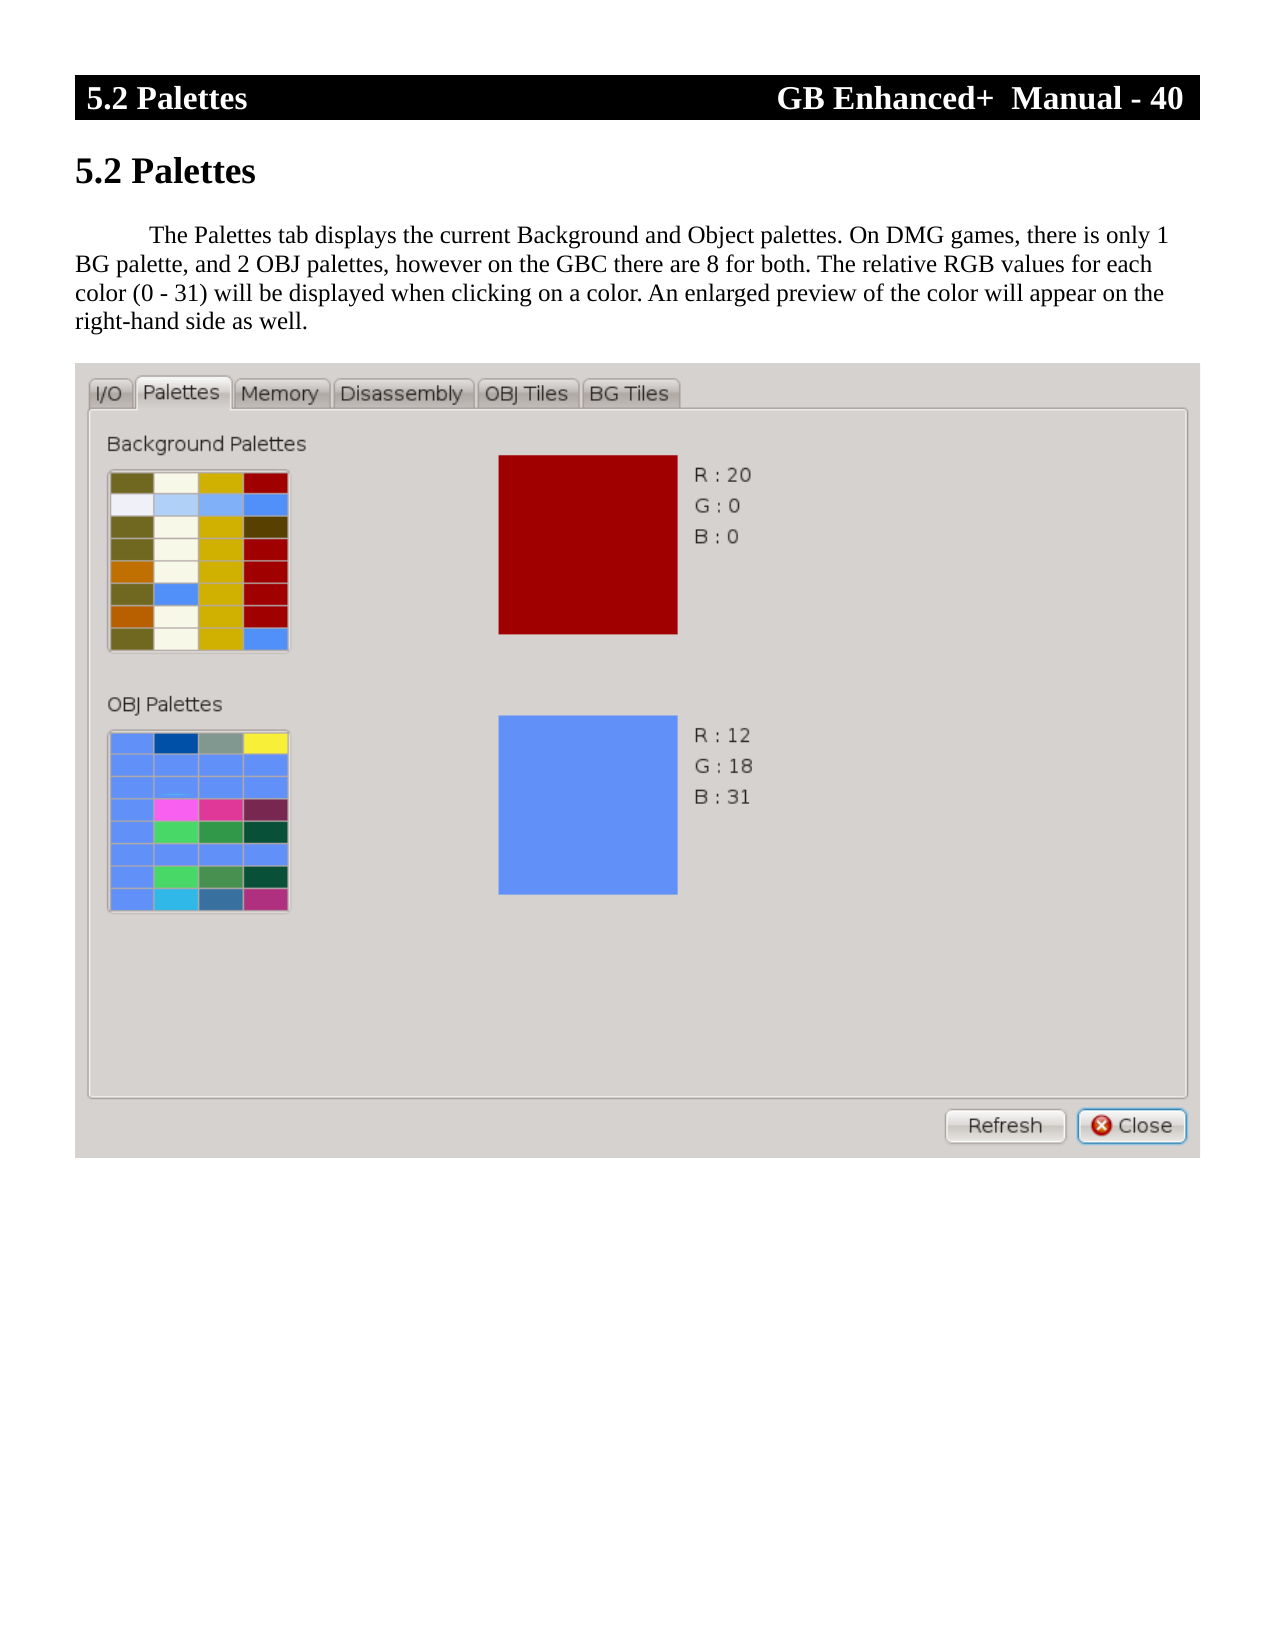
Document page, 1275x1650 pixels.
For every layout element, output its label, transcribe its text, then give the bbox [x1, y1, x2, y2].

text 5.2 Palettes GB Enhanced+ Manual - 40 [75, 75, 1200, 119]
text 5.2 Palettes [75, 148, 1200, 191]
text The Palettes tab displays the current Background and Object palettes. On DMG games, there is only 1 BG palette, and 2 OBJ palettes, however on the GBC there are 8 for both. The relative RGB values for each color (0 - 31) will be displayed when clicking on a color. An enlarged preview of the color will appear on the right-hand side as well. [75, 220, 1200, 335]
picture [75, 363, 1200, 1158]
